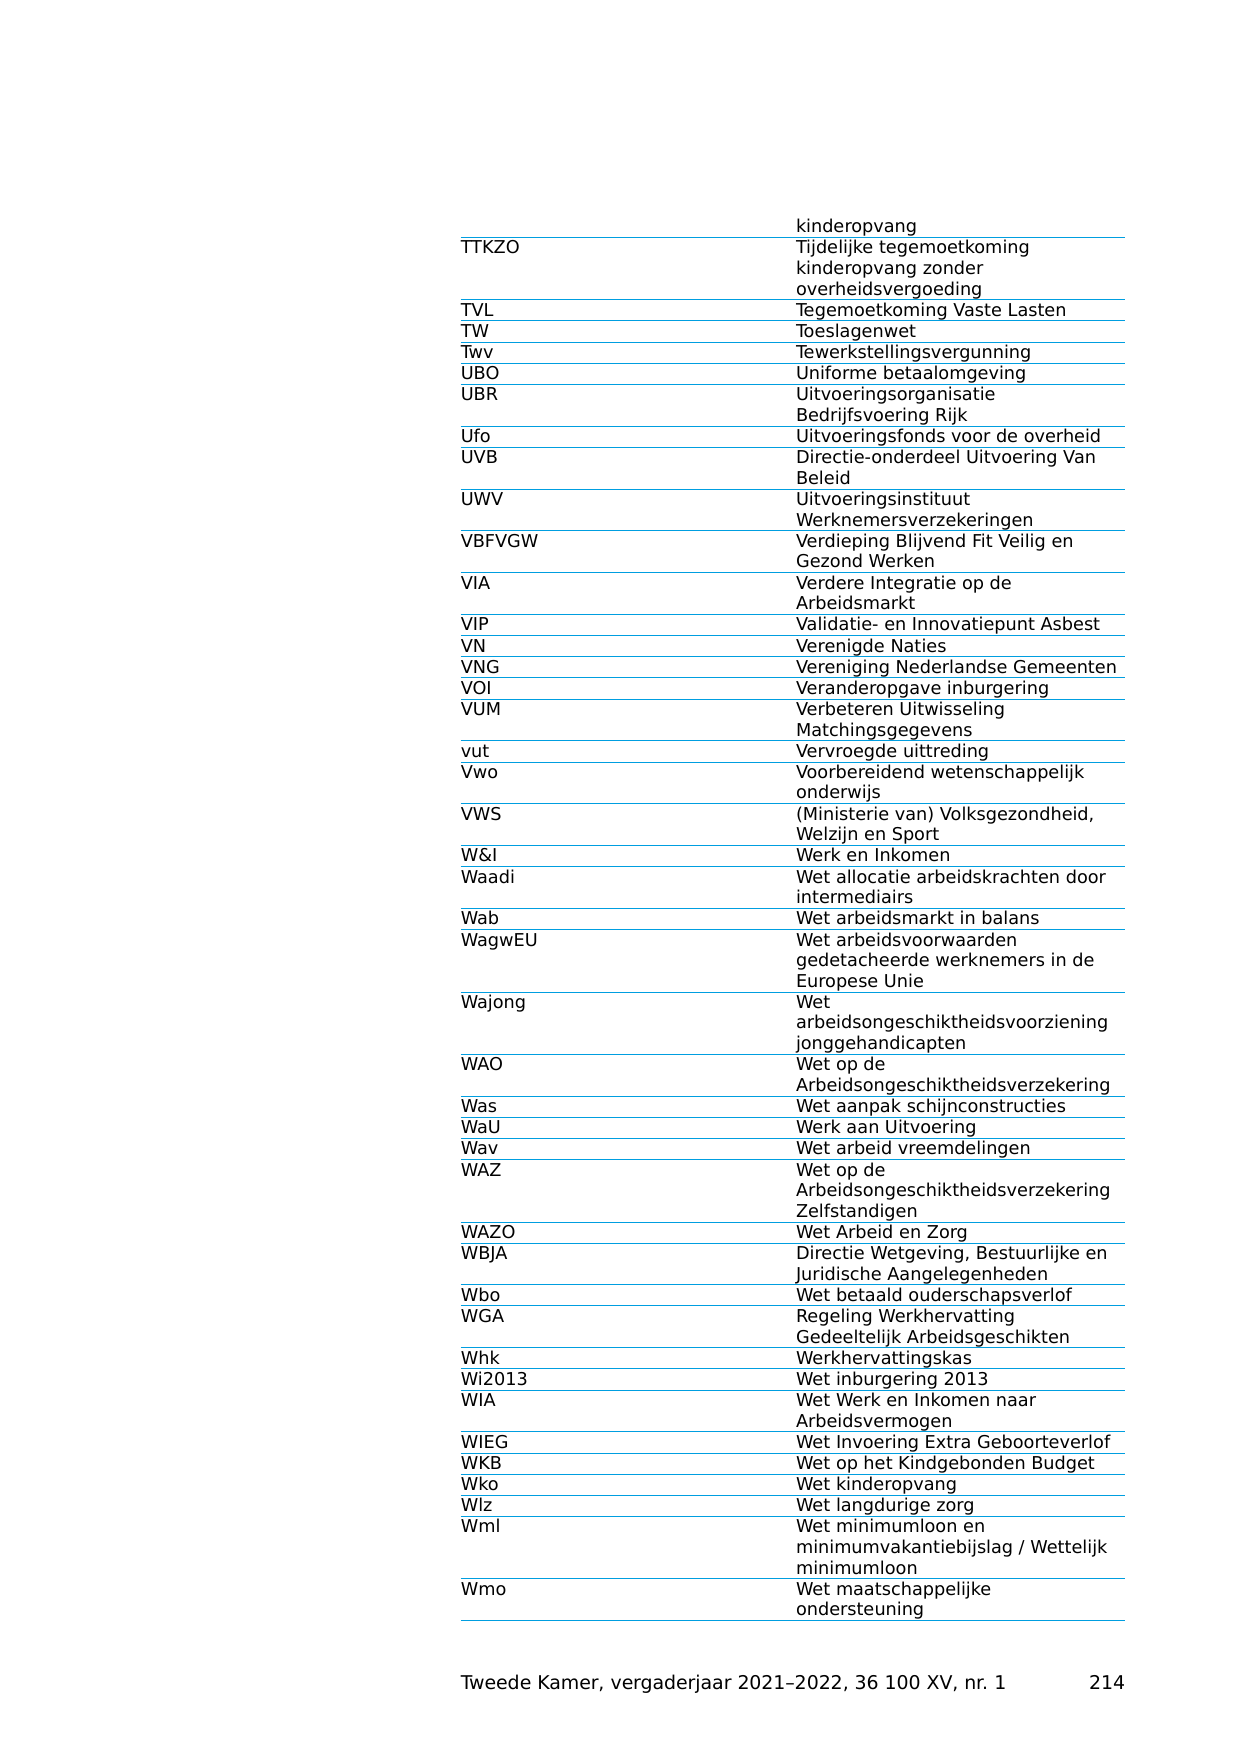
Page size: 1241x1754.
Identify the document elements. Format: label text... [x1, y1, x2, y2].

table_cell Verdieping Blijvend Fit Veilig en Gezond Werken [793, 531, 1125, 572]
table_cell Voorbereidend wetenschappelijk onderwijs [793, 763, 1125, 803]
table_cell Werk en Inkomen [793, 846, 1125, 866]
table_cell Vereniging Nederlandse Gemeenten [793, 657, 1125, 677]
table_cell Vervroegde uittreding [793, 741, 1125, 761]
table_cell Wet op de Arbeidsongeschiktheidsverzekering Zelfstandigen [793, 1160, 1125, 1221]
table_cell Wet arbeidsvoorwaarden gedetacheerde werknemers in de Europese Unie [793, 930, 1125, 991]
table_cell UBR [461, 385, 793, 426]
table_cell Wajong [461, 993, 793, 1054]
table_cell Wko [461, 1475, 793, 1495]
table_cell WAZO [461, 1223, 793, 1242]
table_cell Uitvoeringsfonds voor de overheid [793, 427, 1125, 447]
table_cell Werk aan Uitvoering [793, 1118, 1125, 1138]
table_cell Tijdelijke tegemoetkoming kinderopvang zonder overheidsvergoeding [793, 238, 1125, 299]
table_cell Verdere Integratie op de Arbeidsmarkt [793, 573, 1125, 614]
table_cell Wet arbeidsmarkt in balans [793, 909, 1125, 929]
table_cell WAO [461, 1055, 793, 1096]
table_cell kinderopvang [793, 216, 1125, 237]
table_cell Whk [461, 1348, 793, 1368]
table_cell UVB [461, 448, 793, 488]
table_cell Wlz [461, 1496, 793, 1516]
table_cell WaU [461, 1118, 793, 1138]
table_cell Validatie- en Innovatiepunt Asbest [793, 615, 1125, 635]
table_cell VNG [461, 657, 793, 677]
table_cell Wi2013 [461, 1369, 793, 1389]
table_cell Tegemoetkoming Vaste Lasten [793, 300, 1125, 320]
table_cell Tewerkstellingsvergunning [793, 343, 1125, 363]
table_cell WKB [461, 1454, 793, 1473]
table_cell Wet kinderopvang [793, 1475, 1125, 1495]
table_cell Wet op het Kindgebonden Budget [793, 1454, 1125, 1473]
table_cell Wav [461, 1139, 793, 1159]
table_cell VOI [461, 678, 793, 698]
table_cell WBJA [461, 1244, 793, 1284]
table_cell WIA [461, 1391, 793, 1431]
table_cell Wet betaald ouderschapsverlof [793, 1285, 1125, 1305]
table_cell Directie Wetgeving, Bestuurlijke en Juridische Aangelegenheden [793, 1244, 1125, 1284]
table_cell Wet minimumloon en minimumvakantiebijslag / Wettelijk minimumloon [793, 1517, 1125, 1578]
table_cell Wmo [461, 1579, 793, 1620]
table_cell Was [461, 1097, 793, 1117]
table_cell Wet op de Arbeidsongeschiktheidsverzekering [793, 1055, 1125, 1096]
table_cell Wet arbeidsongeschiktheidsvoorziening jonggehandicapten [793, 993, 1125, 1054]
table_cell Uitvoeringsorganisatie Bedrijfsvoering Rijk [793, 385, 1125, 426]
table_cell (Ministerie van) Volksgezondheid, Welzijn en Sport [793, 804, 1125, 845]
table_cell Wet allocatie arbeidskrachten door intermediairs [793, 867, 1125, 908]
table_cell TTKZO [461, 238, 793, 299]
table_cell Uniforme betaalomgeving [793, 364, 1125, 384]
table_cell Wbo [461, 1285, 793, 1305]
table_cell Wet aanpak schijnconstructies [793, 1097, 1125, 1117]
table_cell Werkhervattingskas [793, 1348, 1125, 1368]
table_cell UBO [461, 364, 793, 384]
table_cell WAZ [461, 1160, 793, 1221]
table_cell Verenigde Naties [793, 636, 1125, 656]
table_cell Ufo [461, 427, 793, 447]
table_cell Vwo [461, 763, 793, 803]
table_cell Wet langdurige zorg [793, 1496, 1125, 1516]
table_cell Regeling Werkhervatting Gedeeltelijk Arbeidsgeschikten [793, 1306, 1125, 1347]
table_cell Veranderopgave inburgering [793, 678, 1125, 698]
table_cell Twv [461, 343, 793, 363]
table_cell VN [461, 636, 793, 656]
table_cell WagwEU [461, 930, 793, 991]
table_cell UWV [461, 490, 793, 530]
table_cell VIP [461, 615, 793, 635]
table_cell Uitvoeringsinstituut Werknemersverzekeringen [793, 490, 1125, 530]
table_cell Wml [461, 1517, 793, 1578]
table_cell Wab [461, 909, 793, 929]
table_cell Toeslagenwet [793, 321, 1125, 342]
table_cell Wet Invoering Extra Geboorteverlof [793, 1432, 1125, 1452]
table_cell TVL [461, 300, 793, 320]
table_header Tabel 137 Lijst van afkortingen [461, 191, 1125, 216]
table_cell VIA [461, 573, 793, 614]
table_cell W&I [461, 846, 793, 866]
table_cell Wet maatschappelijke ondersteuning [793, 1579, 1125, 1620]
table_cell VBFVGW [461, 531, 793, 572]
table_cell [461, 216, 793, 237]
table_cell Waadi [461, 867, 793, 908]
table_cell Wet inburgering 2013 [793, 1369, 1125, 1389]
table_cell Wet Werk en Inkomen naar Arbeidsvermogen [793, 1391, 1125, 1431]
table_cell VUM [461, 700, 793, 740]
table_cell Wet Arbeid en Zorg [793, 1223, 1125, 1242]
table_cell Directie-onderdeel Uitvoering Van Beleid [793, 448, 1125, 488]
table_cell Verbeteren Uitwisseling Matchingsgegevens [793, 700, 1125, 740]
table_cell Wet arbeid vreemdelingen [793, 1139, 1125, 1159]
table_cell WGA [461, 1306, 793, 1347]
table_cell vut [461, 741, 793, 761]
table_cell WIEG [461, 1432, 793, 1452]
table_cell TW [461, 321, 793, 342]
table_cell VWS [461, 804, 793, 845]
